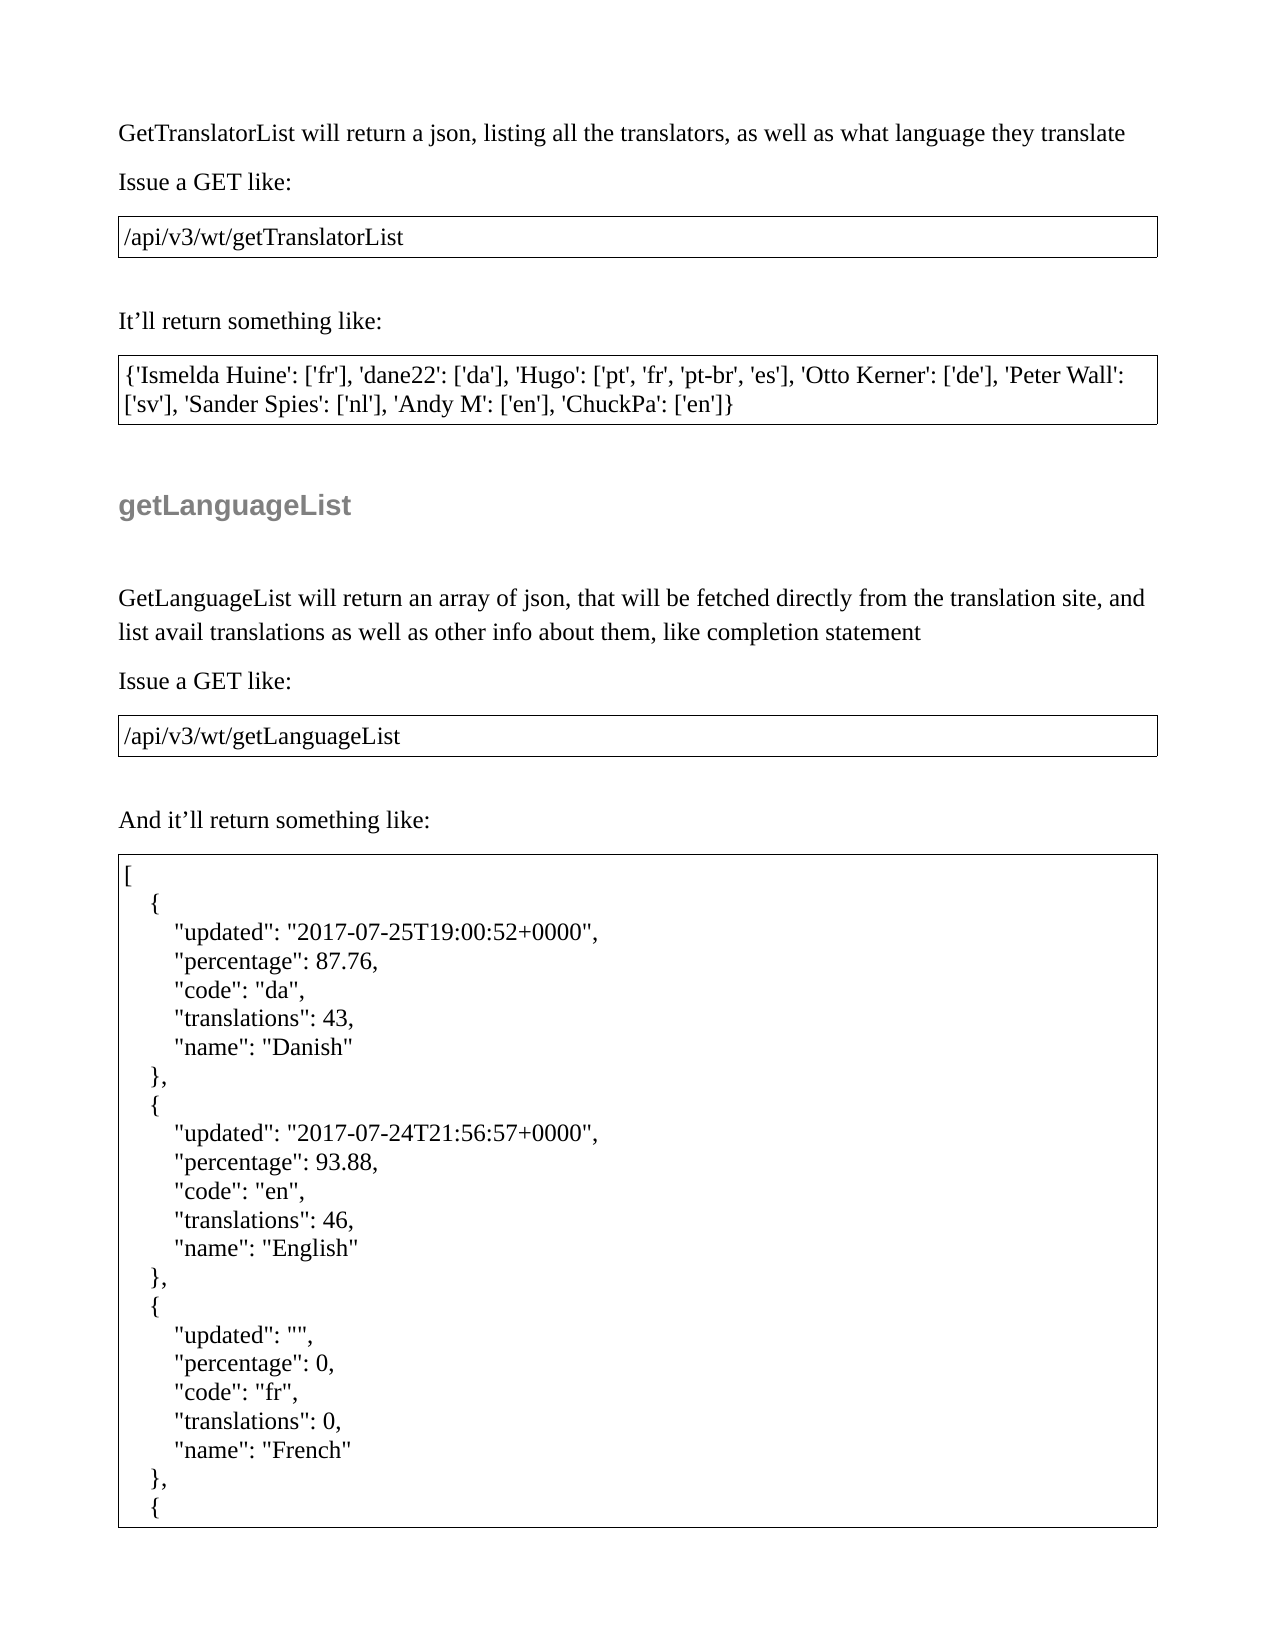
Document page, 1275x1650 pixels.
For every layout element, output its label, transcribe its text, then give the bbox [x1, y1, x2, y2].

table_header /api/v3/wt/getLanguageList [119, 716, 1157, 756]
text It’ll return something like: [118, 306, 1157, 334]
text GetLanguageList will return an array of json, that will be fetched directly from the translation site, and list avail translations as well as other info about them, like completion statement [118, 583, 1157, 646]
table_header {'Ismelda Huine': ['fr'], 'dane22': ['da'], 'Hugo': ['pt', 'fr', 'pt-br', 'es'], 'Otto Kerner': ['de'], 'Peter Wall': ['sv'], 'Sander Spies': ['nl'], 'Andy M': ['en'], 'ChuckPa': ['en']} [119, 356, 1157, 424]
text Issue a GET like: [118, 167, 1157, 196]
subtitle getLanguageList [118, 488, 1157, 521]
text And it’ll return something like: [118, 805, 1157, 833]
table_header [ { "updated": "2017-07-25T19:00:52+0000", "percentage": 87.76, "code": "da", "translations": 43, "name": "Danish" }, { "updated": "2017-07-24T21:56:57+0000", "percentage": 93.88, "code": "en", "translations": 46, "name": "English" }, { "updated": "", "percentage": 0, "code": "fr", "translations": 0, "name": "French" }, { [119, 855, 1157, 1527]
text GetTranslatorList will return a json, listing all the translators, as well as what language they translate [118, 118, 1157, 147]
table_header /api/v3/wt/getTranslatorList [119, 217, 1157, 257]
text Issue a GET like: [118, 666, 1157, 695]
